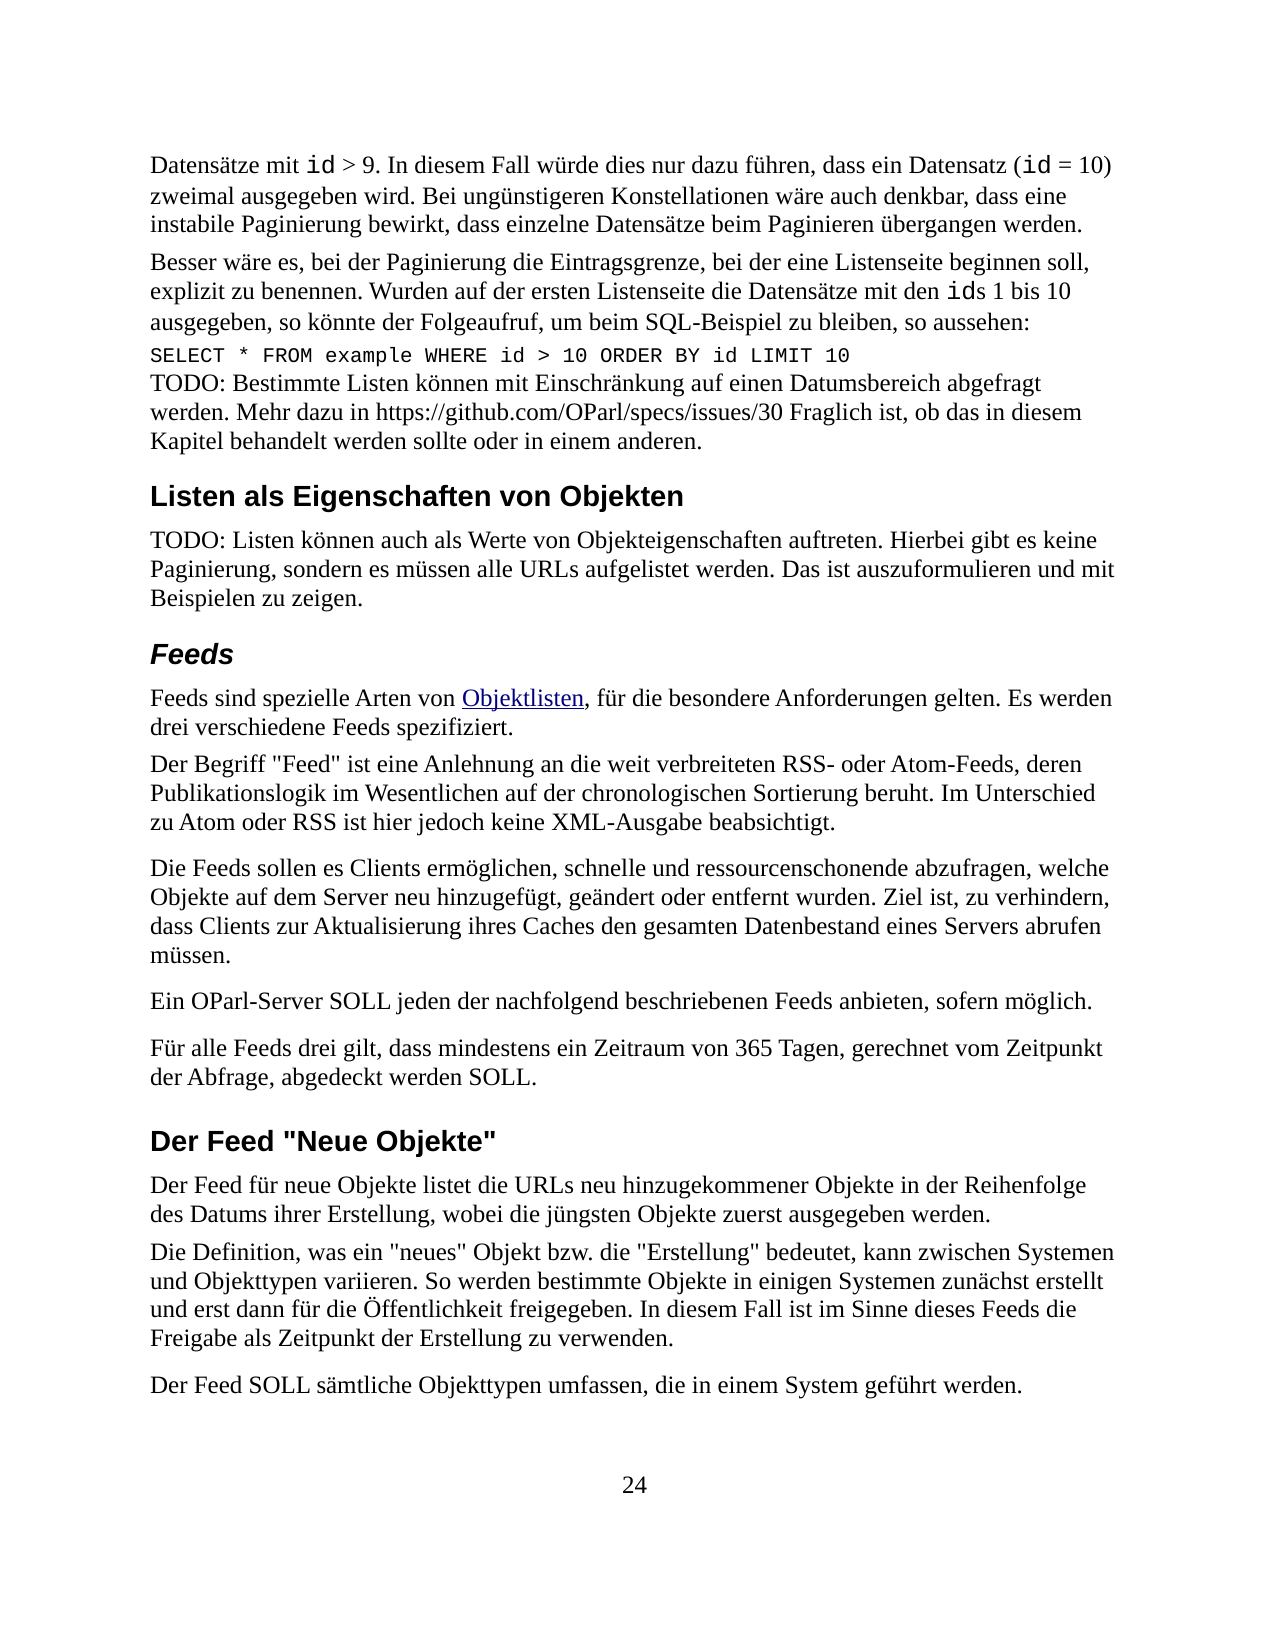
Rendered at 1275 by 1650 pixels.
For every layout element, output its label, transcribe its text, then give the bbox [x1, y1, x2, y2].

text Datensätze mit id > 9. In diesem Fall würde dies nur dazu führen, dass ein Datensatz (id = 10) zweimal ausgegeben wird. Bei ungünstigeren Konstellationen wäre auch denkbar, dass eine instabile Paginierung bewirkt, dass einzelne Datensätze beim Paginieren übergangen werden. [150, 150, 1125, 238]
text Feeds sind spezielle Arten von Objektlisten, für die besondere Anforderungen gelten. Es werden drei verschiedene Feeds spezifiziert. [150, 683, 1125, 740]
text Der Feed SOLL sämtliche Objekttypen umfassen, die in einem System geführt werden. [150, 1370, 1125, 1399]
subtitle Feeds [150, 637, 1125, 670]
text Besser wäre es, bei der Paginierung die Eintragsgrenze, bei der eine Listenseite beginnen soll, explizit zu benennen. Wurden auf der ersten Listenseite die Datensätze mit den ids 1 bis 10 ausgegeben, so könnte der Folgeaufruf, um beim SQL-Beispiel zu bleiben, so aussehen: [150, 247, 1125, 336]
text Der Begriff "Feed" ist eine Anlehnung an die weit verbreiteten RSS- oder Atom-Feeds, deren Publikationslogik im Wesentlichen auf der chronologischen Sortierung beruht. Im Unterschied zu Atom oder RSS ist hier jedoch keine XML-Ausgabe beabsichtigt. [150, 749, 1125, 836]
text Der Feed für neue Objekte listet die URLs neu hinzugekommener Objekte in der Reihenfolge des Datums ihrer Erstellung, wobei die jüngsten Objekte zuerst ausgegeben werden. [150, 1171, 1125, 1228]
text Für alle Feeds drei gilt, dass mindestens ein Zeitraum von 365 Tagen, gerechnet vom Zeitpunkt der Abfrage, abgedeckt werden SOLL. [150, 1033, 1125, 1091]
text Die Feeds sollen es Clients ermöglichen, schnelle und ressourcenschonende abzufragen, welche Objekte auf dem Server neu hinzugefügt, geändert oder entfernt wurden. Ziel ist, zu verhindern, dass Clients zur Aktualisierung ihres Caches den gesamten Datenbestand eines Servers abrufen müssen. [150, 853, 1125, 968]
text SELECT * FROM example WHERE id > 10 ORDER BY id LIMIT 10 [150, 344, 1125, 368]
subtitle Der Feed "Neue Objekte" [150, 1124, 1125, 1158]
subtitle Listen als Eigenschaften von Objekten [150, 479, 1125, 513]
text Die Definition, was ein "neues" Objekt bzw. die "Erstellung" bedeutet, kann zwischen Systemen und Objekttypen variieren. So werden bestimmte Objekte in einigen Systemen zunächst erstellt und erst dann für die Öffentlichkeit freigegeben. In diesem Fall ist im Sinne dieses Feeds die Freigabe als Zeitpunkt der Erstellung zu verwenden. [150, 1237, 1125, 1352]
text Ein OParl-Server SOLL jeden der nachfolgend beschriebenen Feeds anbieten, sofern möglich. [150, 986, 1125, 1015]
text TODO: Listen können auch als Werte von Objekteigenschaften auftreten. Hierbei gibt es keine Paginierung, sondern es müssen alle URLs aufgelistet werden. Das ist auszuformulieren und mit Beispielen zu zeigen. [150, 526, 1125, 612]
text TODO: Bestimmte Listen können mit Einschränkung auf einen Datumsbereich abgefragt werden. Mehr dazu in https://github.com/OParl/specs/issues/30 Fraglich ist, ob das in diesem Kapitel behandelt werden sollte oder in einem anderen. [150, 368, 1125, 454]
